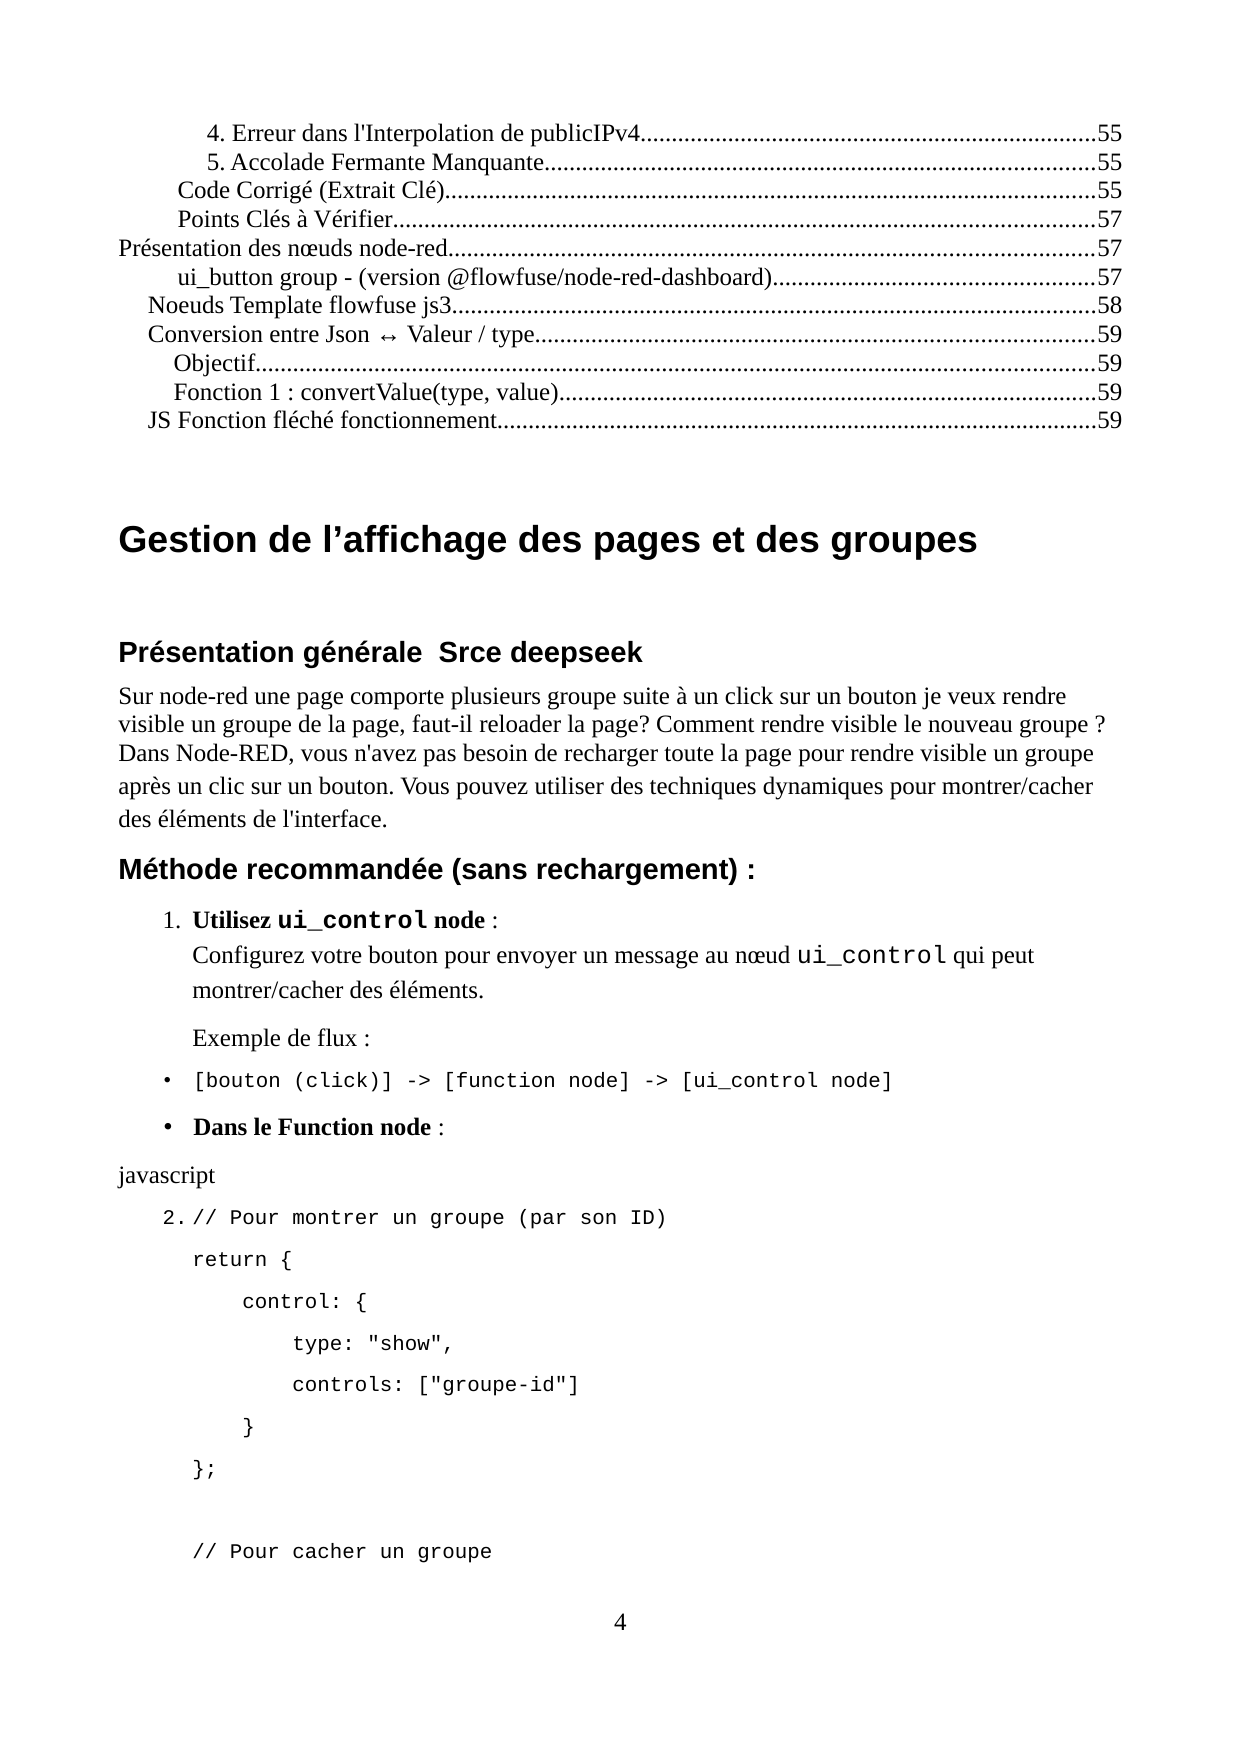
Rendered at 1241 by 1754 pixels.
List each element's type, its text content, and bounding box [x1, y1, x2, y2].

text ✅ Fonction 1 : convertValue(type, value) 59 [148, 377, 1122, 406]
text 🔧 Objectif 59 [148, 348, 1122, 377]
subtitle Méthode recommandée (sans rechargement) : [118, 852, 1122, 885]
subtitle Présentation générale Srce deepseek [118, 635, 1122, 668]
text Conversion entre Json ↔ Valeur / type 59 [148, 319, 1122, 348]
text Code Corrigé (Extrait Clé) 55 [177, 176, 1122, 204]
text 4. Erreur dans l'Interpolation de publicIPv4 55 [207, 118, 1122, 147]
text Dans Node-RED, vous n'avez pas besoin de recharger toute la page pour rendre visible un groupe après un clic sur un bouton. Vous pouvez utiliser des techniques dynamiques pour montrer/cacher des éléments de l'interface. [118, 738, 1122, 833]
text Sur node-red une page comporte plusieurs groupe suite à un click sur un bouton je veux rendre visible un groupe de la page, faut-il reloader la page? Comment rendre visible le nouveau groupe ? [118, 681, 1122, 738]
list [bouton (click)] -> [function node] -> [ui_control node] [164, 1070, 1122, 1094]
list type: "show", [162, 1333, 1122, 1356]
list }; [162, 1458, 1122, 1482]
list return { [162, 1249, 1122, 1273]
list // Pour montrer un groupe (par son ID) [162, 1207, 1122, 1231]
subtitle Gestion de l’affichage des pages et des groupes [118, 517, 1122, 560]
list Exemple de flux : [162, 1023, 1122, 1052]
text JS Fonction fléché fonctionnement 59 [148, 406, 1122, 434]
list } [162, 1416, 1122, 1440]
text javascript [118, 1160, 1122, 1188]
list Dans le Function node : [164, 1112, 1122, 1141]
list control: { [162, 1291, 1122, 1314]
text Noeuds Template flowfuse js3 58 [148, 291, 1122, 319]
text Présentation des nœuds node-red 57 [118, 233, 1122, 262]
text ui_button group - (version @flowfuse/node-red-dashboard) 57 [177, 262, 1122, 291]
list controls: ["groupe-id"] [162, 1374, 1122, 1398]
list Utilisez ui_control node : Configurez votre bouton pour envoyer un message au nœud ui_control qui peut montrer/cacher des éléments. [162, 905, 1122, 1004]
text Points Clés à Vérifier 57 [177, 204, 1122, 233]
text 5. Accolade Fermante Manquante 55 [207, 147, 1122, 176]
list // Pour cacher un groupe [162, 1542, 1122, 1565]
